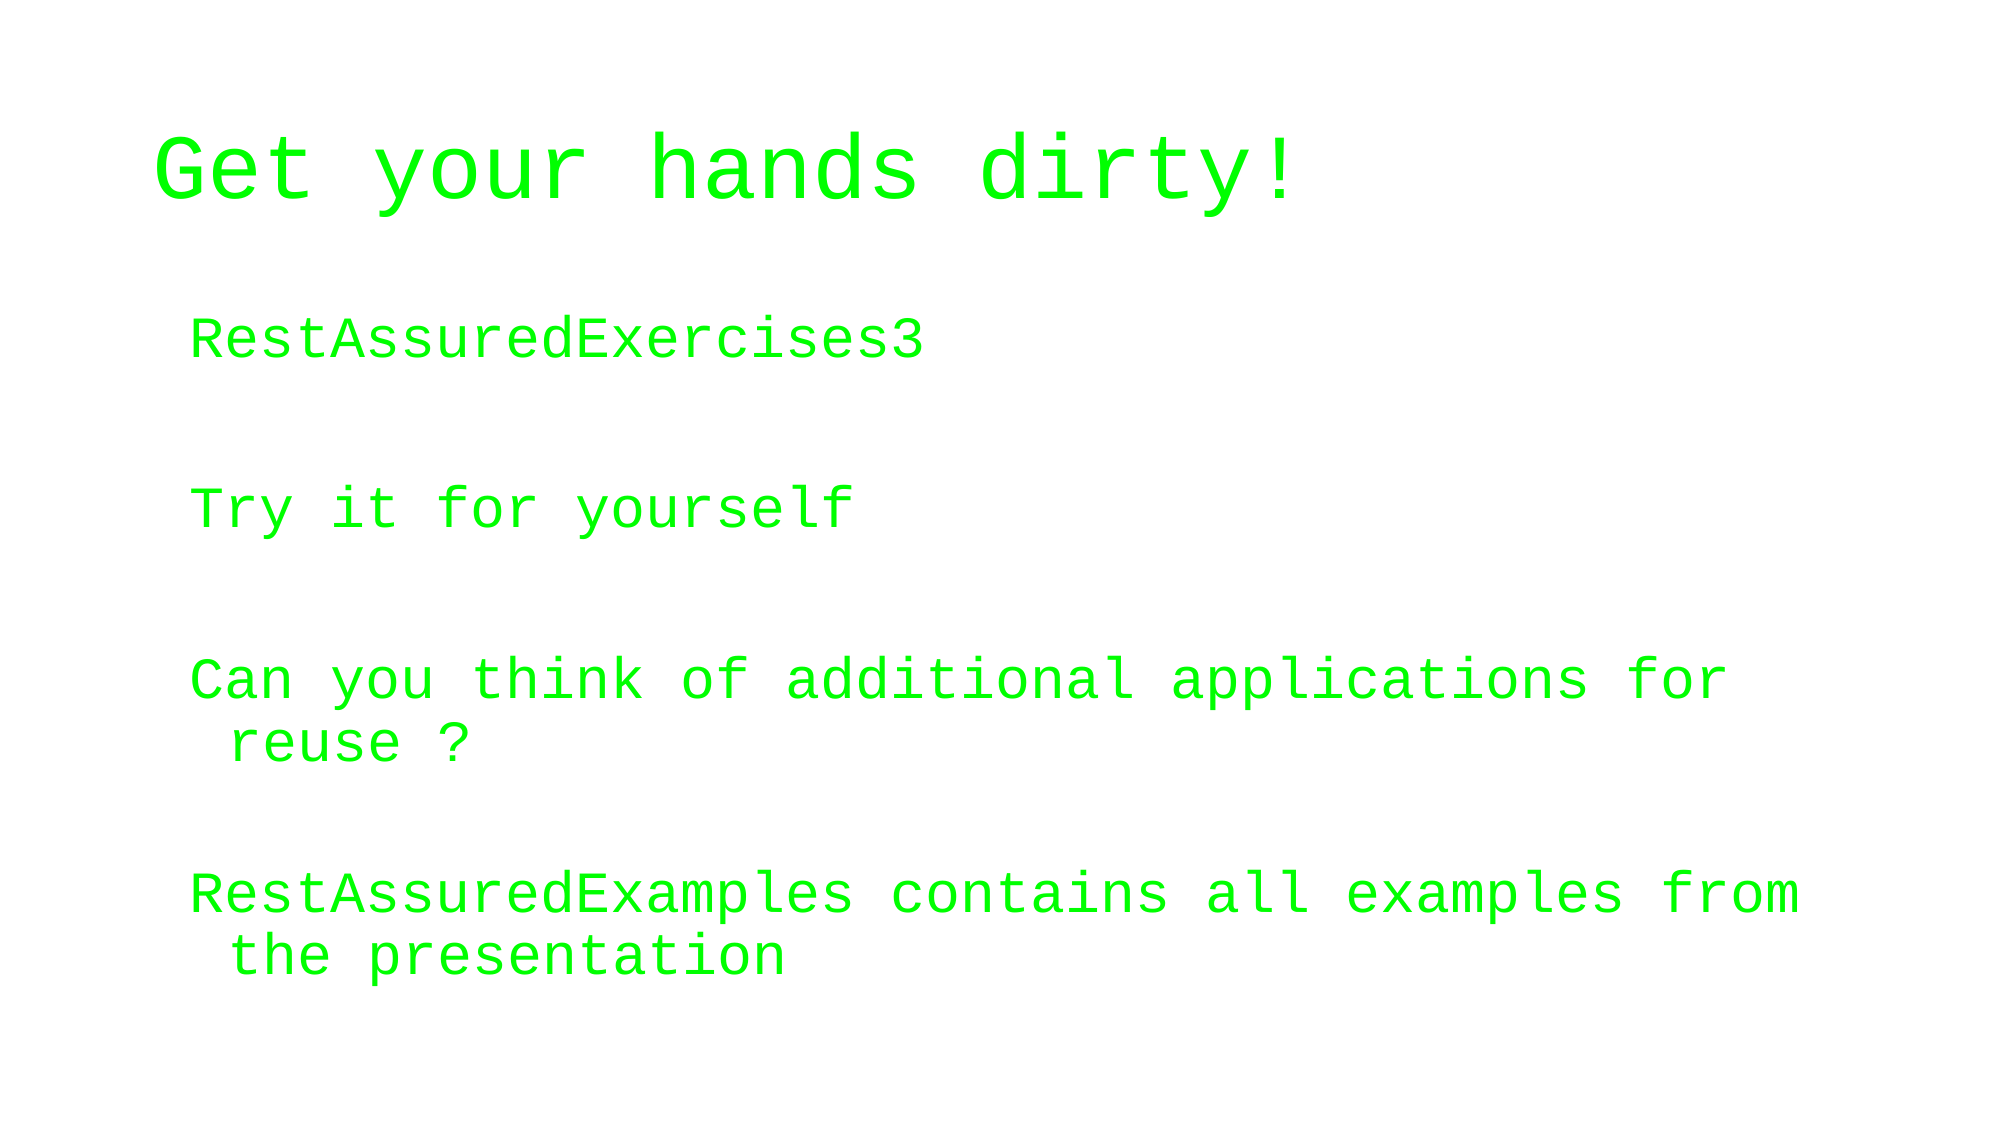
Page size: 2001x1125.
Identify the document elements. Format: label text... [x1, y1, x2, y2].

title Get your hands dirty! [137, 59, 1863, 278]
list RestAssuredExercises3 Try it for yourself Can you think of additional applications for reuse ? RestAssuredExamples contains all examples from the presentation [137, 299, 1863, 1014]
